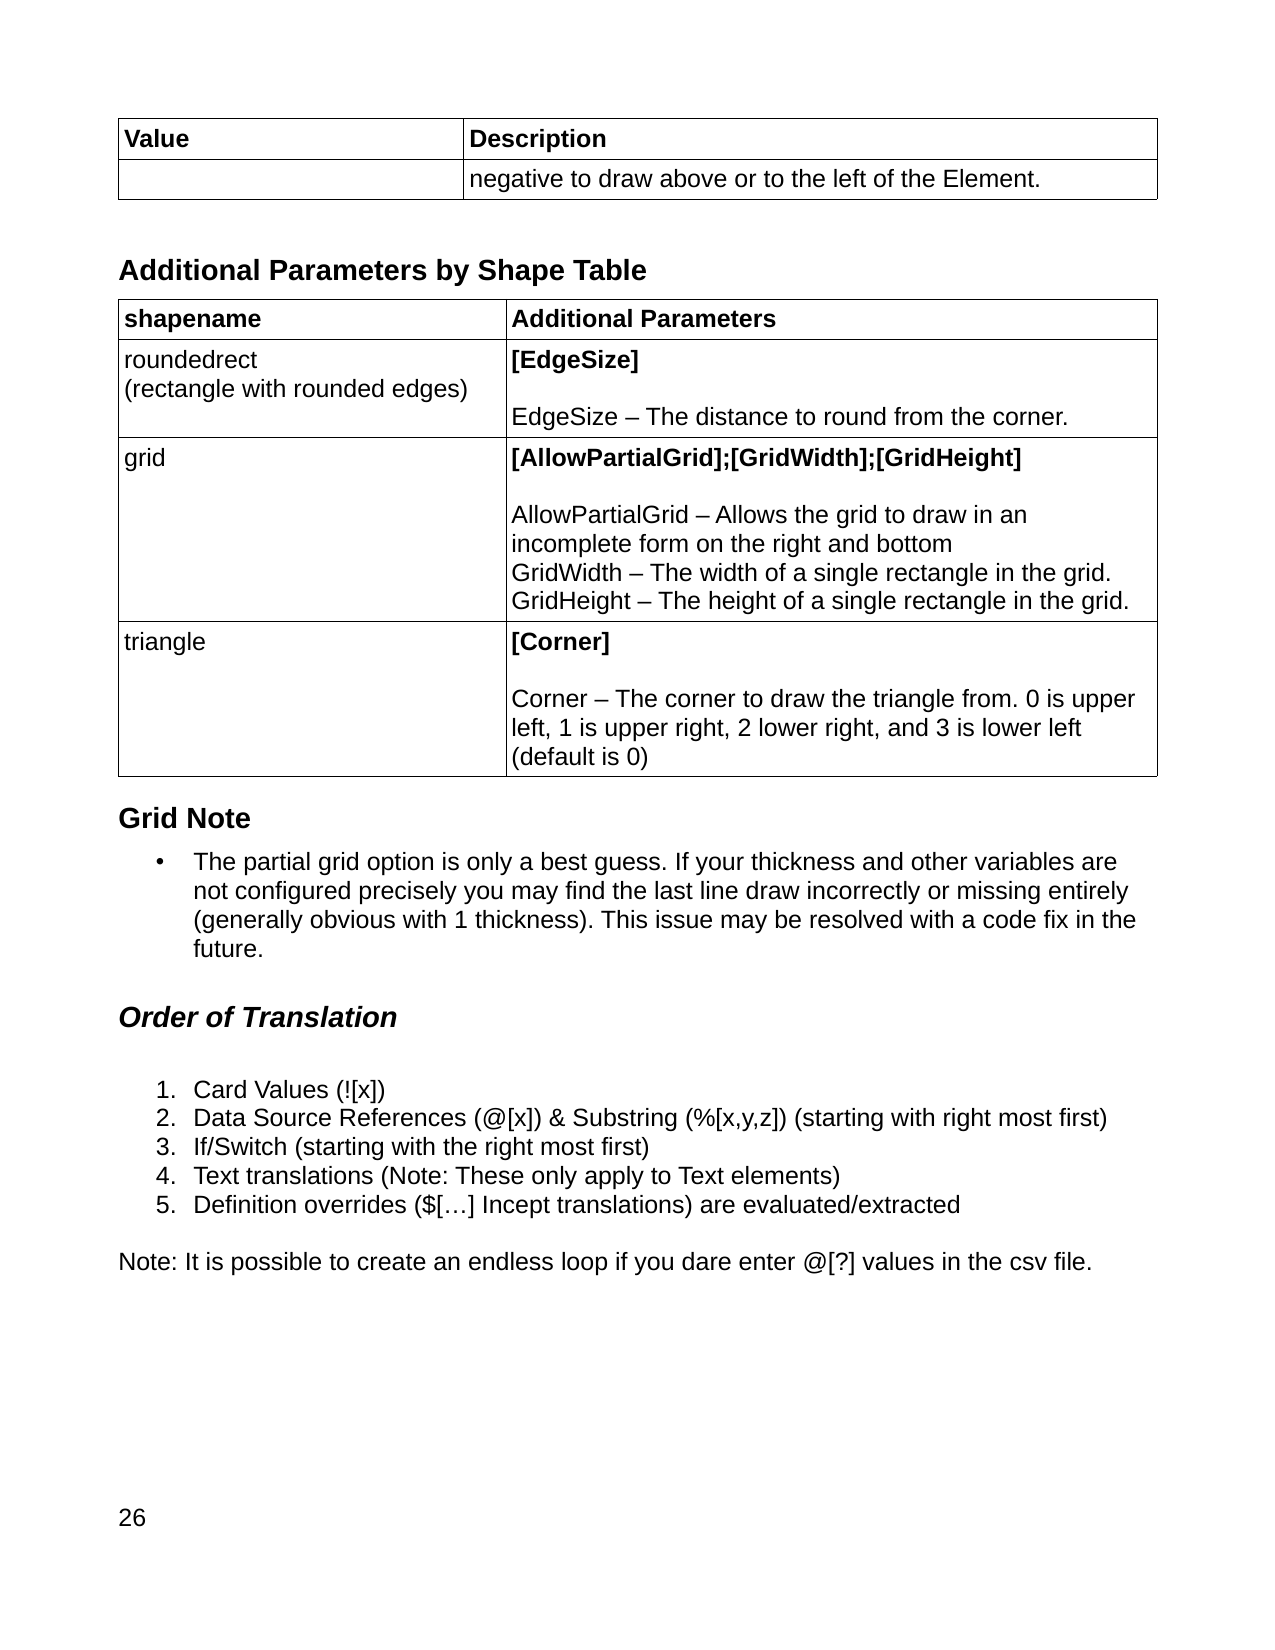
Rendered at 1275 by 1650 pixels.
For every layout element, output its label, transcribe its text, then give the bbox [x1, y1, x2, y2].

table_cell [AllowPartialGrid];[GridWidth];[GridHeight] AllowPartialGrid – Allows the grid to draw in an incomplete form on the right and bottom GridWidth – The width of a single rectangle in the grid. GridHeight – The height of a single rectangle in the grid. [507, 438, 1157, 621]
table_cell negative to draw above or to the left of the Element. [464, 160, 1157, 199]
table_header Value [119, 119, 463, 158]
table_cell [Corner] Corner – The corner to draw the triangle from. 0 is upper left, 1 is upper right, 2 lower right, and 3 is lower left (default is 0) [507, 622, 1157, 776]
table_header Additional Parameters [507, 300, 1157, 339]
subtitle Order of Translation [118, 1000, 1157, 1033]
table_cell [119, 160, 463, 199]
table_header Description [464, 119, 1157, 158]
table_cell triangle [119, 622, 506, 776]
list Data Source References (@[x]) & Substring (%[x,y,z]) (starting with right most first) [156, 1103, 1157, 1132]
list If/Switch (starting with the right most first) [156, 1132, 1157, 1161]
table_header shapename [119, 300, 506, 339]
list Text translations (Note: These only apply to Text elements) [156, 1161, 1157, 1190]
table_cell grid [119, 438, 506, 621]
subtitle Grid Note [118, 801, 1157, 835]
table_cell [EdgeSize] EdgeSize – The distance to round from the corner. [507, 340, 1157, 437]
list Card Values (![x]) [156, 1075, 1157, 1103]
list Definition overrides ($[…] Incept translations) are evaluated/extracted [156, 1190, 1157, 1218]
table_cell roundedrect (rectangle with rounded edges) [119, 340, 506, 437]
list The partial grid option is only a best guess. If your thickness and other variables are not configured precisely you may find the last line draw incorrectly or missing entirely (generally obvious with 1 thickness). This issue may be resolved with a code fix in the future. [156, 847, 1157, 962]
text Note: It is possible to create an endless loop if you dare enter @[?] values in the csv file. [118, 1247, 1157, 1276]
subtitle Additional Parameters by Shape Table [118, 253, 1157, 286]
